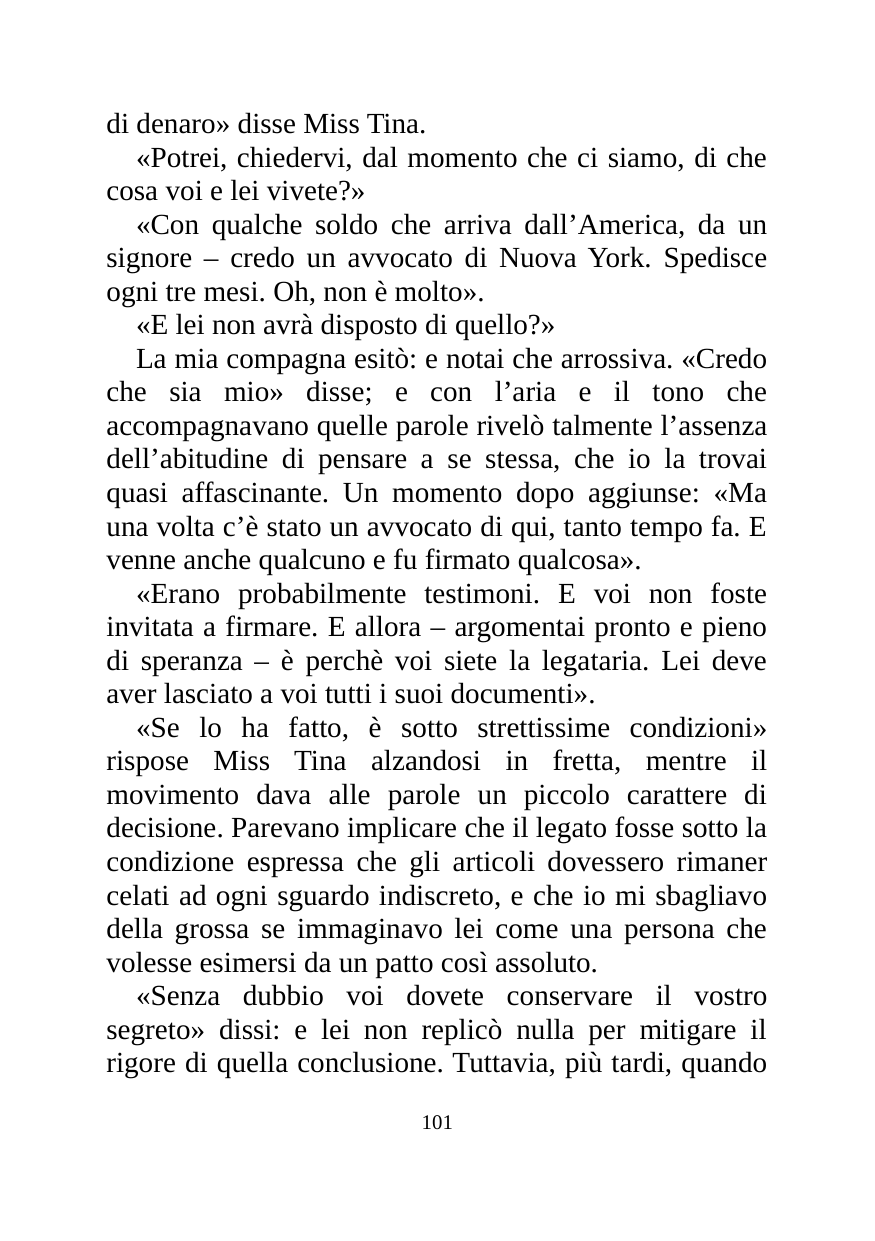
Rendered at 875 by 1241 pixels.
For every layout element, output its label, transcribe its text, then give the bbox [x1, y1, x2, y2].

text «Senza dubbio voi dovete conservare il vostro segreto» dissi: e lei non replicò nulla per mitigare il rigore di quella conclusione. Tuttavia, più tardi, quando [106, 978, 768, 1079]
text «Potrei, chiedervi, dal momento che ci siamo, di che cosa voi e lei vivete?» [106, 140, 768, 207]
text «Erano probabilmente testimoni. E voi non foste invitata a firmare. E allora – argomentai pronto e pieno di speranza – è perchè voi siete la legataria. Lei deve aver lasciato a voi tutti i suoi documenti». [106, 576, 768, 710]
text La mia compagna esitò: e notai che arrossiva. «Credo che sia mio» disse; e con l’aria e il tono che accompagnavano quelle parole rivelò talmente l’assenza dell’abitudine di pensare a se stessa, che io la trovai quasi affascinante. Un momento dopo aggiunse: «Ma una volta c’è stato un avvocato di qui, tanto tempo fa. E venne anche qualcuno e fu firmato qualcosa». [106, 341, 768, 576]
text «Con qualche soldo che arriva dall’America, da un signore – credo un avvocato di Nuova York. Spedisce ogni tre mesi. Oh, non è molto». [106, 207, 768, 307]
text di denaro» disse Miss Tina. [106, 106, 768, 140]
text «E lei non avrà disposto di quello?» [106, 307, 768, 341]
text «Se lo ha fatto, è sotto strettissime condizioni» rispose Miss Tina alzandosi in fretta, mentre il movimento dava alle parole un piccolo carattere di decisione. Parevano implicare che il legato fosse sotto la condizione espressa che gli articoli dovessero rimaner celati ad ogni sguardo indiscreto, e che io mi sbagliavo della grossa se immaginavo lei come una persona che volesse esimersi da un patto così assoluto. [106, 710, 768, 978]
